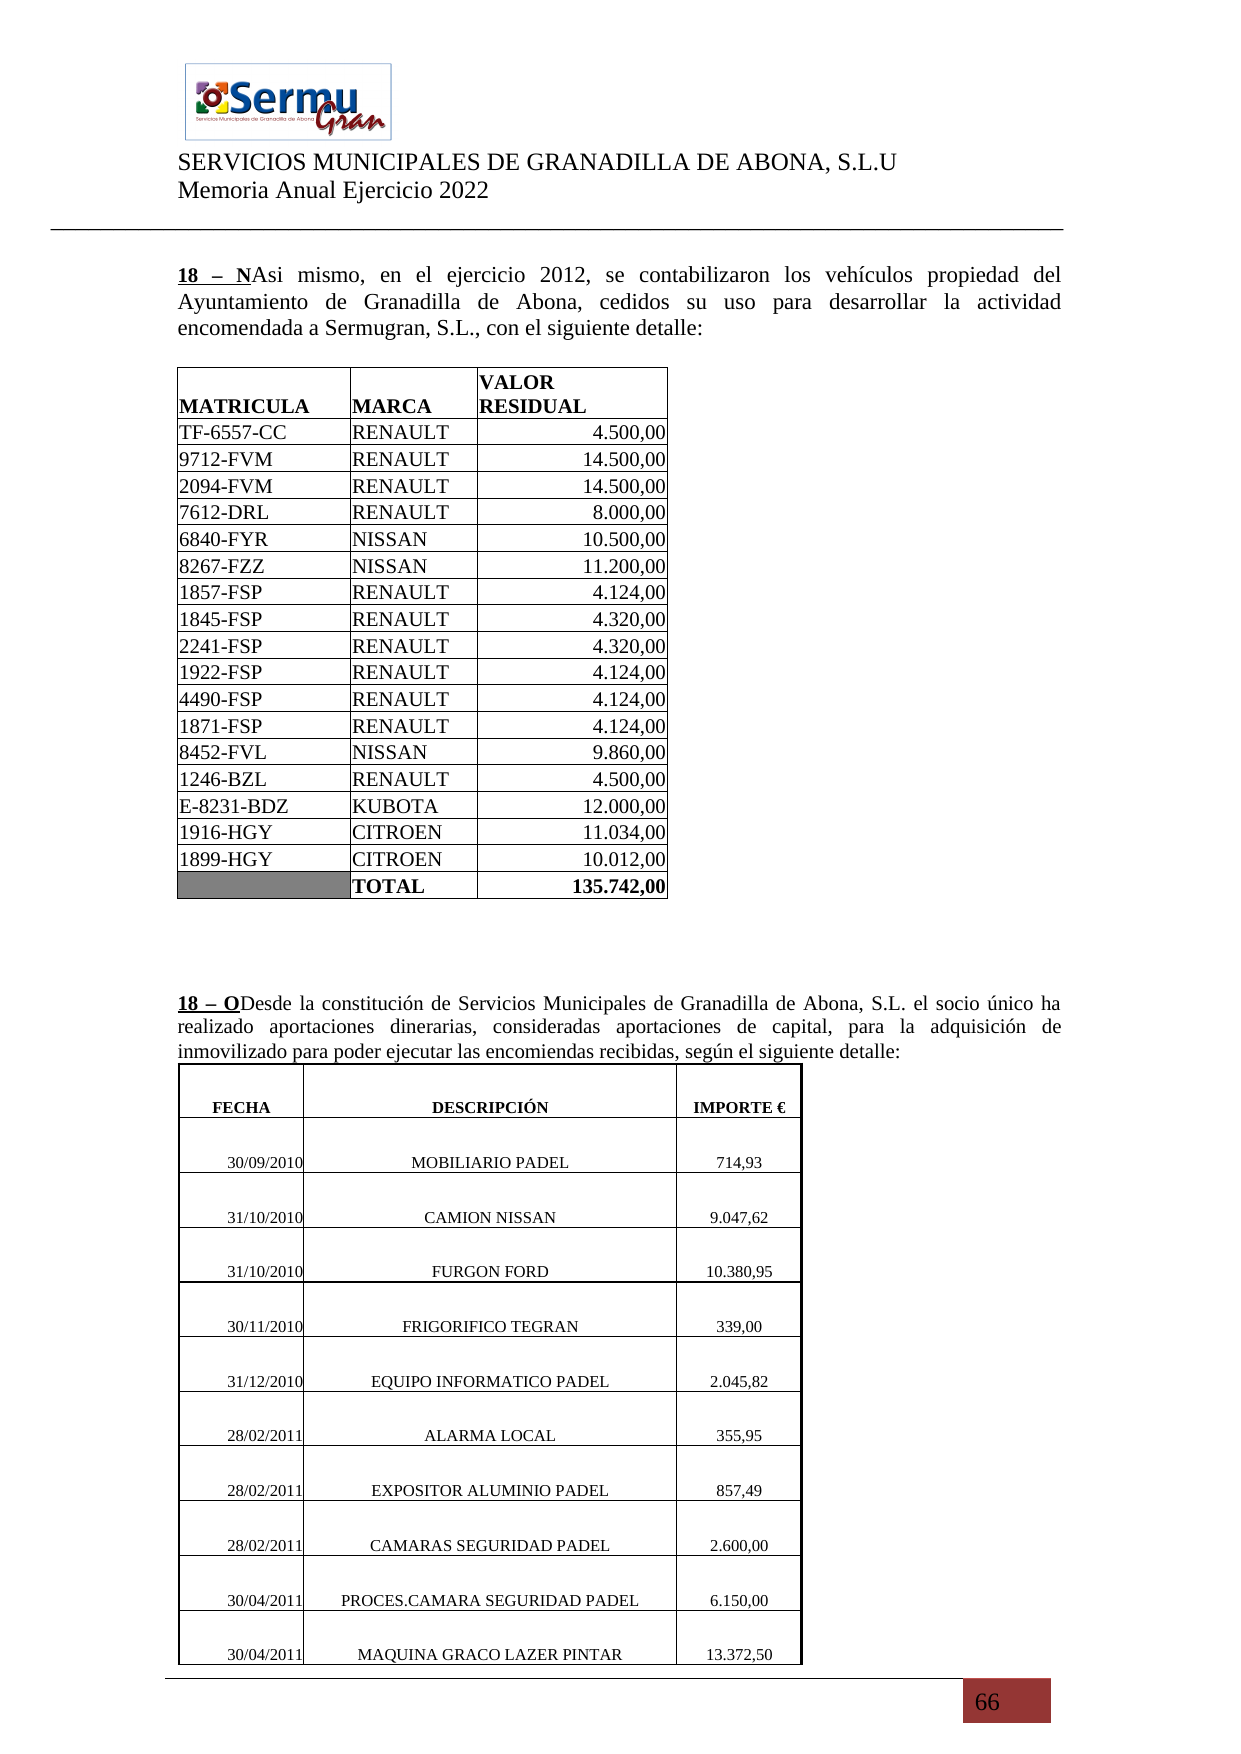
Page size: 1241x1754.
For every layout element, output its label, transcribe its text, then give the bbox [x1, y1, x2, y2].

table_cell 4.320,00 [478, 605, 667, 631]
table_cell 31/10/2010 [180, 1173, 303, 1227]
table_cell 7612-DRL [178, 499, 350, 524]
table_cell ALARMA LOCAL [304, 1392, 676, 1445]
table_header MATRICULA [178, 368, 350, 418]
table_cell 355,95 [677, 1392, 800, 1445]
table_cell RENAULT [351, 632, 477, 658]
table_cell 2094-FVM [178, 472, 350, 498]
table_cell 135.742,00 [478, 872, 667, 898]
table_cell 714,93 [677, 1118, 800, 1172]
table_cell FRIGORIFICO TEGRAN [304, 1283, 676, 1336]
table_cell 30/09/2010 [180, 1118, 303, 1172]
table_cell E-8231-BDZ [178, 792, 350, 818]
table_cell 10.500,00 [478, 525, 667, 551]
table_cell KUBOTA [351, 792, 477, 818]
table_cell 4.500,00 [478, 419, 667, 444]
table_cell 4.320,00 [478, 632, 667, 658]
table_cell 4490-FSP [178, 685, 350, 711]
table_cell 30/11/2010 [180, 1283, 303, 1336]
table_cell 339,00 [677, 1283, 800, 1336]
text 18 – ODesde la constitución de Servicios Municipales de Granadilla de Abona, S.L. el socio único ha realizado aportaciones dinerarias, consideradas aportaciones de capital, para la adquisición de inmovilizado para poder ejecutar las encomiendas recibidas, según el siguiente detalle: [177, 990, 1063, 1063]
table_cell MAQUINA GRACO LAZER PINTAR [304, 1611, 676, 1664]
table_cell 9.860,00 [478, 739, 667, 764]
table_cell 6840-FYR [178, 525, 350, 551]
text 18 – NAsi mismo, en el ejercicio 2012, se contabilizaron los vehículos propiedad del Ayuntamiento de Granadilla de Abona, cedidos su uso para desarrollar la actividad encomendada a Sermugran, S.L., con el siguiente detalle: [177, 262, 1063, 341]
table_cell CITROEN [351, 819, 477, 844]
table_cell 4.124,00 [478, 659, 667, 684]
table_cell 10.012,00 [478, 845, 667, 871]
table_cell 4.124,00 [478, 712, 667, 738]
table_cell 11.034,00 [478, 819, 667, 844]
table_cell 1922-FSP [178, 659, 350, 684]
table_cell RENAULT [351, 765, 477, 791]
table_cell 8452-FVL [178, 739, 350, 764]
table_cell 2.045,82 [677, 1337, 800, 1391]
table_cell 30/04/2011 [180, 1556, 303, 1609]
table_cell PROCES.CAMARA SEGURIDAD PADEL [304, 1556, 676, 1609]
table_cell RENAULT [351, 445, 477, 471]
table_cell 28/02/2011 [180, 1446, 303, 1500]
table_cell 31/10/2010 [180, 1228, 303, 1281]
table_cell TOTAL [351, 872, 477, 898]
table_cell 13.372,50 [677, 1611, 800, 1664]
table_cell 4.124,00 [478, 579, 667, 604]
table_cell RENAULT [351, 605, 477, 631]
table_cell 4.124,00 [478, 685, 667, 711]
table_cell 1845-FSP [178, 605, 350, 631]
table_cell RENAULT [351, 472, 477, 498]
table_cell 10.380,95 [677, 1228, 800, 1281]
table_cell 4.500,00 [478, 765, 667, 791]
table_cell 12.000,00 [478, 792, 667, 818]
table_header IMPORTE € [677, 1065, 800, 1117]
table_cell 28/02/2011 [180, 1392, 303, 1445]
table_cell 8.000,00 [478, 499, 667, 524]
table_cell 1899-HGY [178, 845, 350, 871]
table_cell 6.150,00 [677, 1556, 800, 1609]
table_cell [178, 872, 350, 898]
table_cell RENAULT [351, 659, 477, 684]
table_cell RENAULT [351, 712, 477, 738]
table_cell 857,49 [677, 1446, 800, 1500]
table_header FECHA [180, 1065, 303, 1117]
table_cell TF-6557-CC [178, 419, 350, 444]
table_cell NISSAN [351, 525, 477, 551]
table_cell RENAULT [351, 685, 477, 711]
table_header MARCA [351, 368, 477, 418]
table_cell 1246-BZL [178, 765, 350, 791]
table_cell 9.047,62 [677, 1173, 800, 1227]
table_cell RENAULT [351, 419, 477, 444]
table_cell 2.600,00 [677, 1501, 800, 1555]
table_cell 8267-FZZ [178, 552, 350, 578]
table_cell NISSAN [351, 739, 477, 764]
table_cell CITROEN [351, 845, 477, 871]
table_cell 1916-HGY [178, 819, 350, 844]
table_cell 2241-FSP [178, 632, 350, 658]
table_cell 30/04/2011 [180, 1611, 303, 1664]
table_cell MOBILIARIO PADEL [304, 1118, 676, 1172]
picture [177, 59, 399, 147]
table_cell RENAULT [351, 579, 477, 604]
table_cell 9712-FVM [178, 445, 350, 471]
table_header DESCRIPCIÓN [304, 1065, 676, 1117]
table_cell 1871-FSP [178, 712, 350, 738]
table_cell 11.200,00 [478, 552, 667, 578]
table_cell RENAULT [351, 499, 477, 524]
table_cell EQUIPO INFORMATICO PADEL [304, 1337, 676, 1391]
table_cell NISSAN [351, 552, 477, 578]
table_cell 1857-FSP [178, 579, 350, 604]
table_cell CAMION NISSAN [304, 1173, 676, 1227]
table_cell 28/02/2011 [180, 1501, 303, 1555]
table_cell CAMARAS SEGURIDAD PADEL [304, 1501, 676, 1555]
table_header VALOR RESIDUAL [478, 368, 667, 418]
table_cell FURGON FORD [304, 1228, 676, 1281]
table_cell 14.500,00 [478, 445, 667, 471]
table_cell EXPOSITOR ALUMINIO PADEL [304, 1446, 676, 1500]
table_cell 14.500,00 [478, 472, 667, 498]
table_cell 31/12/2010 [180, 1337, 303, 1391]
